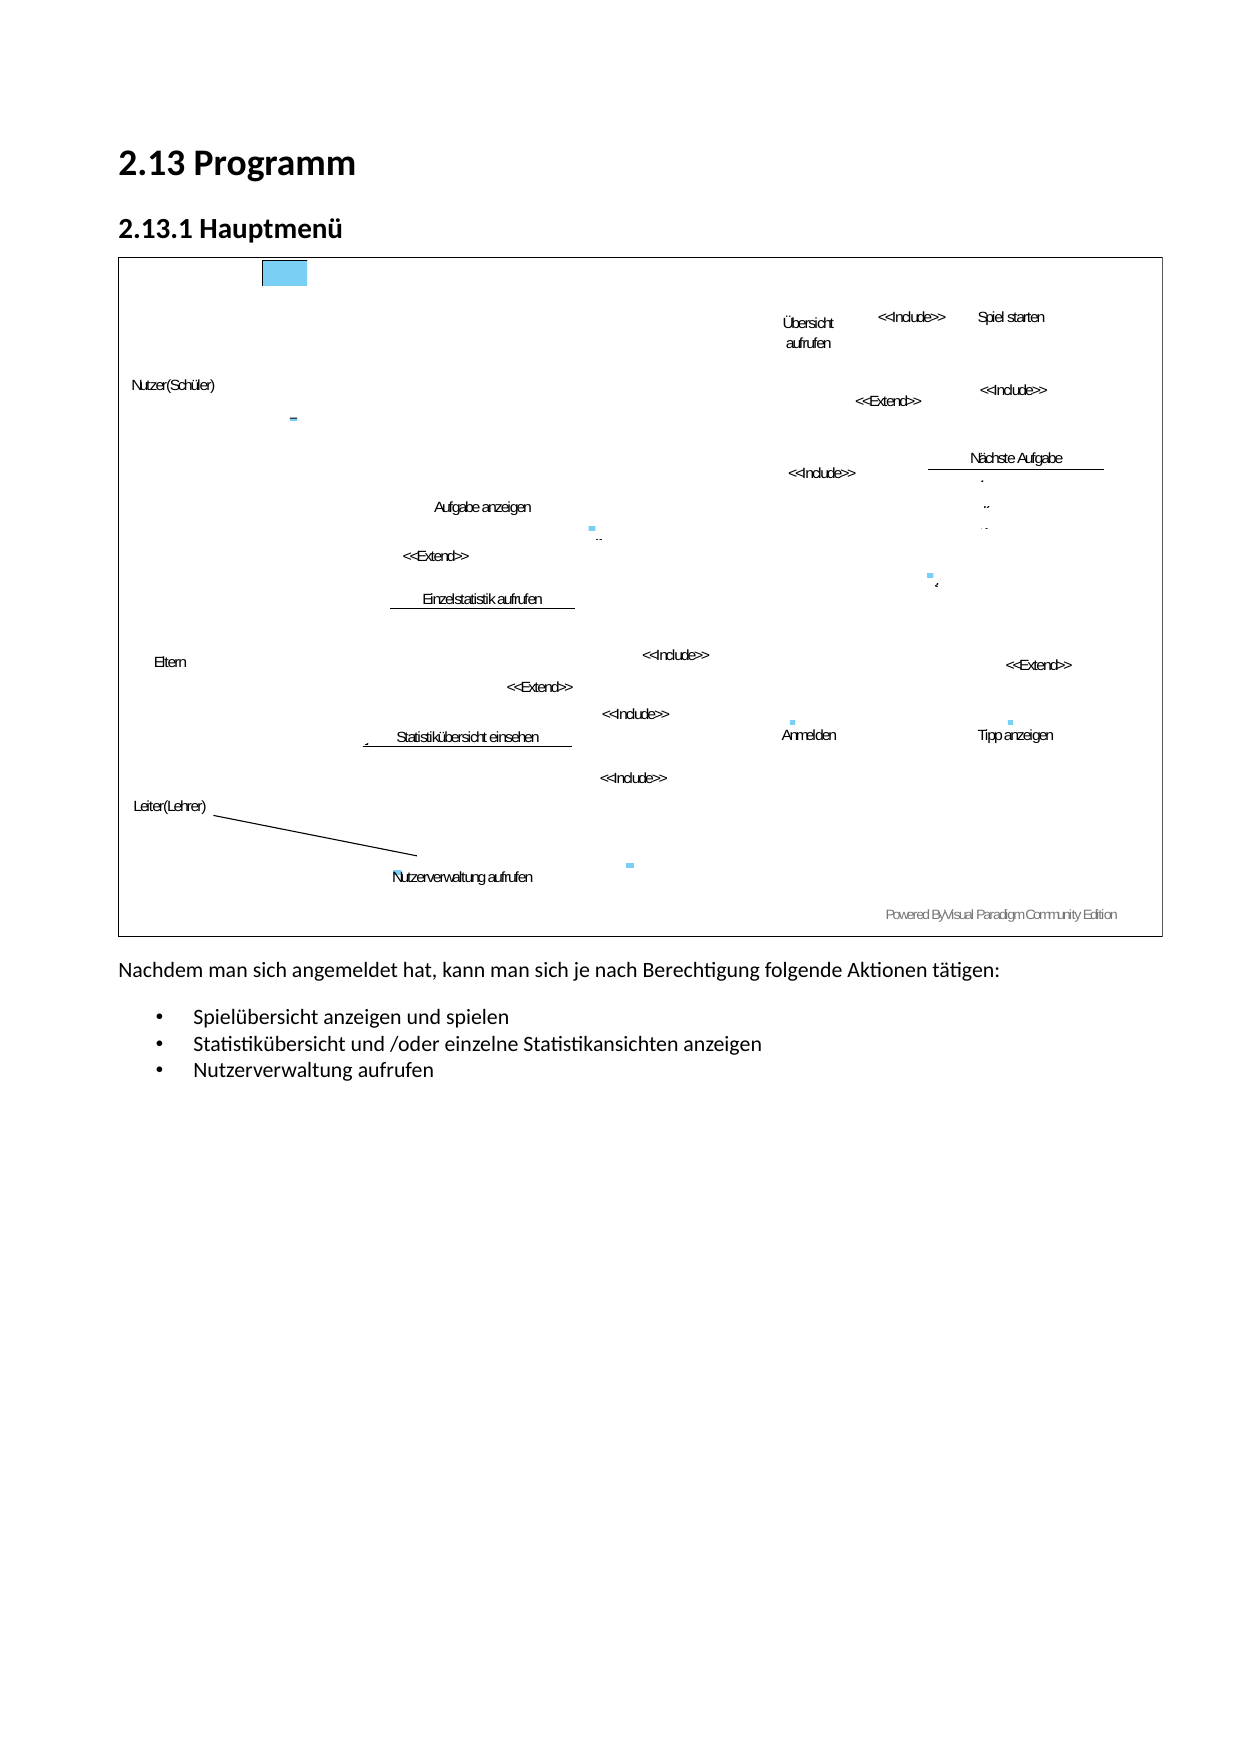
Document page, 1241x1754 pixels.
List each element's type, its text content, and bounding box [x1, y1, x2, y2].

subtitle 2.13.1 Hauptmenü [118, 210, 1122, 245]
subtitle 2.13 Programm [118, 139, 1122, 185]
list Spielübersicht anzeigen und spielen [156, 1003, 1122, 1030]
text Nachdem man sich angemeldet hat, kann man sich je nach Berechtigung folgende Aktionen tätigen: [118, 957, 1122, 983]
list Nutzerverwaltung aufrufen [156, 1056, 1122, 1083]
list Statistikübersicht und /oder einzelne Statistikansichten anzeigen [156, 1030, 1122, 1056]
